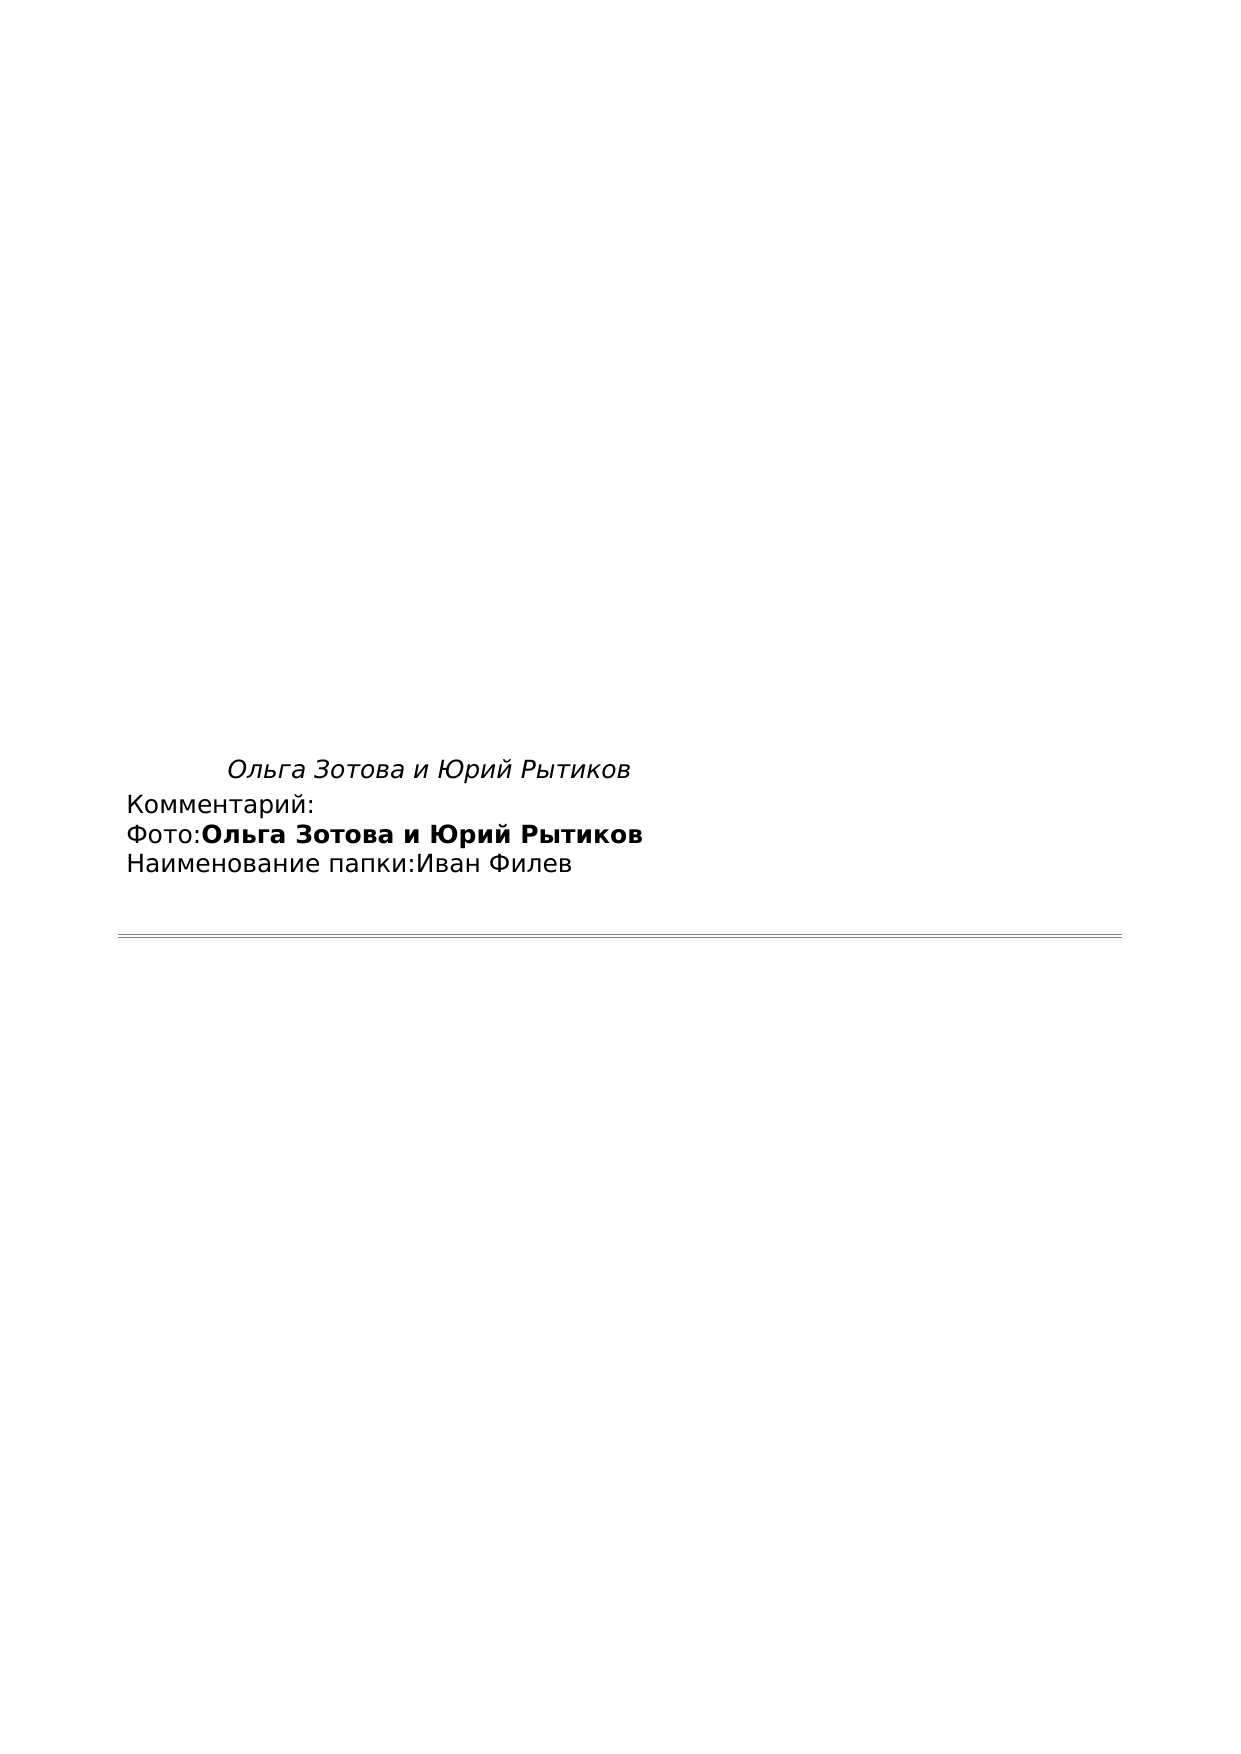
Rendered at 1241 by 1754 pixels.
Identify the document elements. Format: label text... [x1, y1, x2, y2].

text Комментарий: Фото:Ольга Зотова и Юрий Рытиков Наименование папки:Иван Филев [118, 118, 1122, 907]
text Ольга Зотова и Юрий Рытиков [118, 131, 743, 785]
